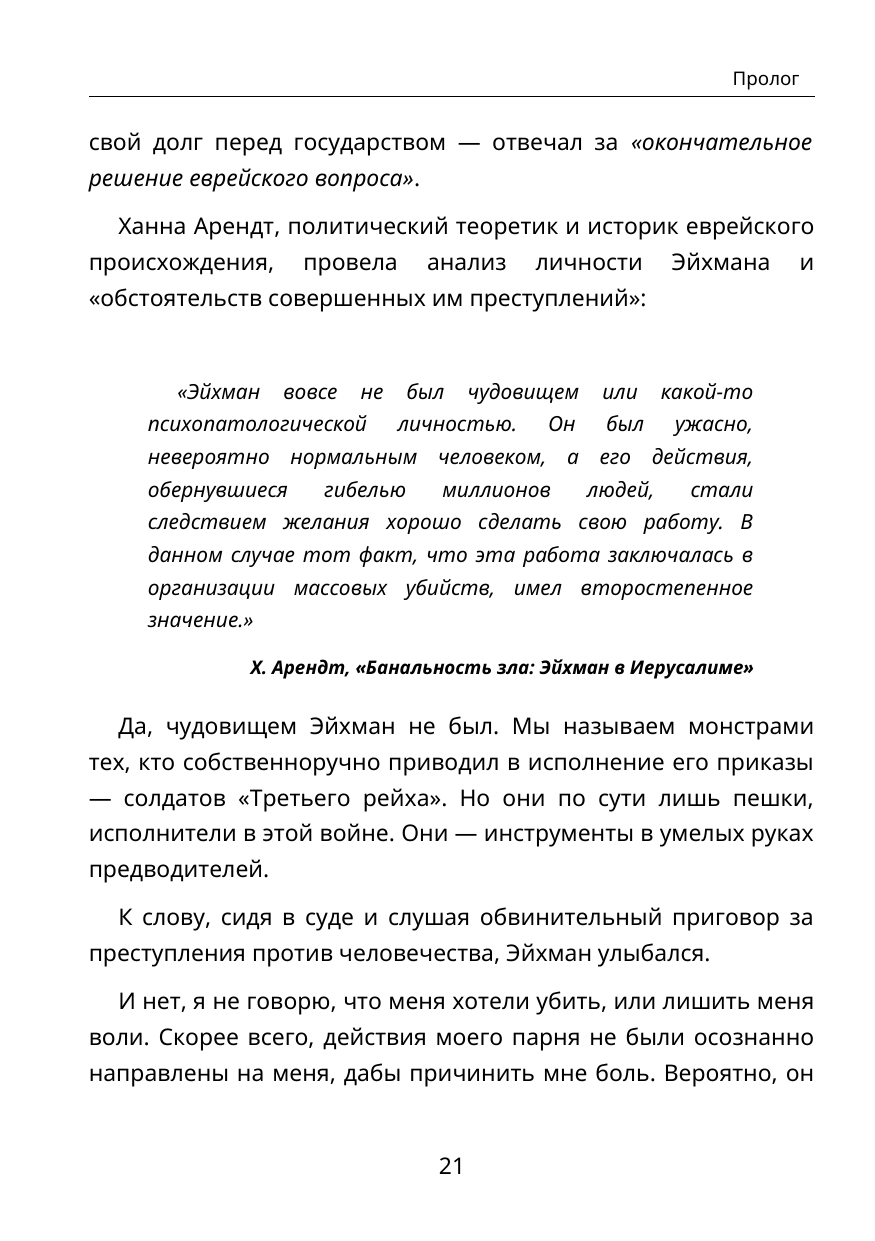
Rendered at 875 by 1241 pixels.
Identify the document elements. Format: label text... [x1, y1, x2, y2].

text Да, чудовищем Эйхман не был. Мы называем монстрами тех, кто собственноручно приводил в исполнение его приказы — солдатов «Третьего рейха». Но они по сути лишь пешки, исполнители в этой войне. Они — инструменты в умелых руках предводителей. [88, 709, 815, 884]
text И нет, я не говорю, что меня хотели убить, или лишить меня воли. Скорее всего, действия моего парня не были осознанно направлены на меня, дабы причинить мне боль. Вероятно, он [88, 985, 815, 1088]
text свой долг перед государством — отвечал за «окончательное решение еврейского вопроса». [88, 126, 815, 193]
text «Эйхман вовсе не был чудовищем или какой-то психопатологической личностью. Он был ужасно, невероятно нормальным человеком, а его действия, обернувшиеся гибелью миллионов людей, стали следствием желания хорошо сделать свою работу. В данном случае тот факт, что эта работа заключалась в организации массовых убийств, имел второстепенное значение.» [148, 377, 756, 634]
text К слову, сидя в суде и слушая обвинительный приговор за преступления против человечества, Эйхман улыбался. [88, 901, 815, 968]
text Х. Арендт, «Банальность зла: Эйхман в Иерусалиме» [148, 649, 756, 679]
text Ханна Арендт, политический теоретик и историк еврейского происхождения, провела анализ личности Эйхмана и «обстоятельств совершенных им преступлений»: [88, 210, 815, 313]
